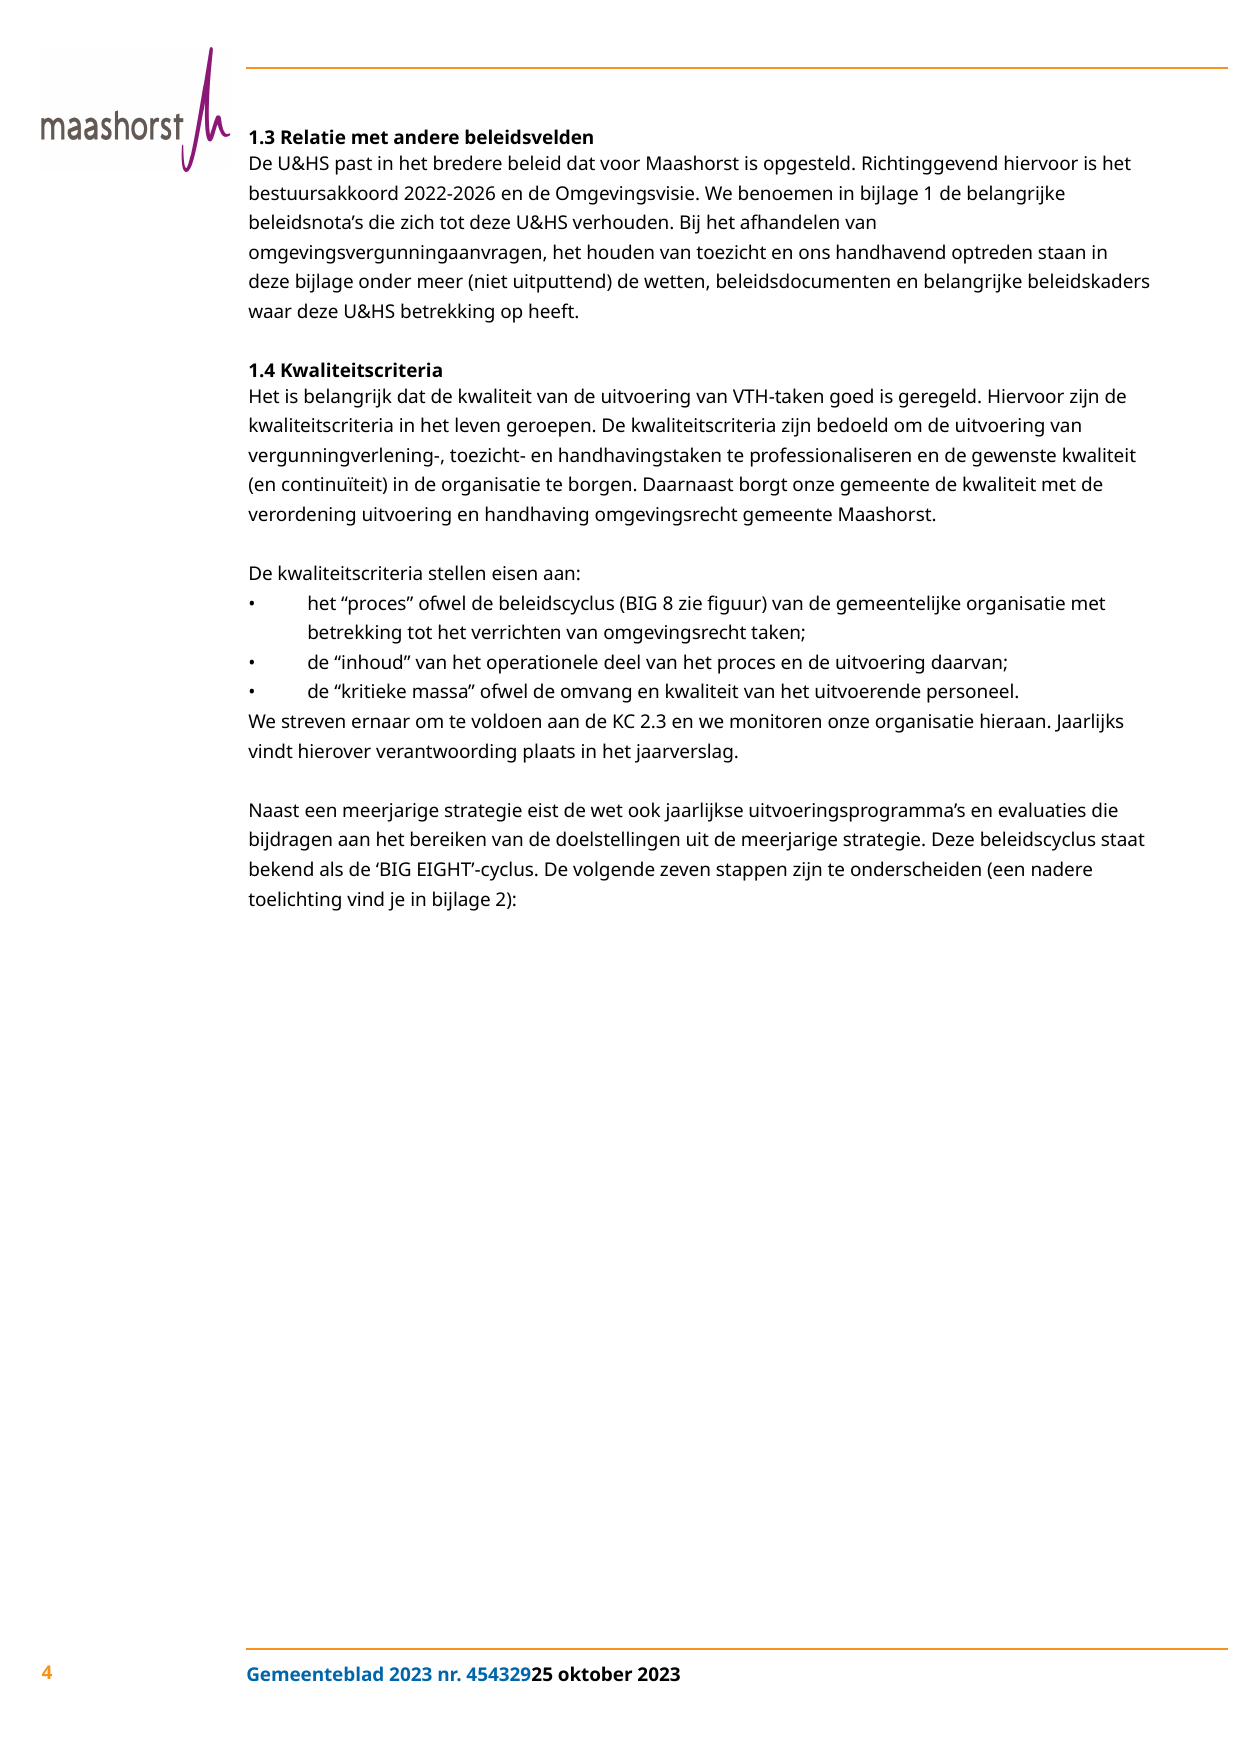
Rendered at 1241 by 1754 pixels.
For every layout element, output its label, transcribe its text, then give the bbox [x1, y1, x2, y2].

list de “kritieke massa” ofwel de omvang en kwaliteit van het uitvoerende personeel. [248, 679, 1152, 704]
text Naast een meerjarige strategie eist de wet ook jaarlijkse uitvoeringsprogramma’s en evaluaties die bijdragen aan het bereiken van de doelstellingen uit de meerjarige strategie. Deze beleidscyclus staat bekend als de ‘BIG EIGHT’-cyclus. De volgende zeven stappen zijn te onderscheiden (een nadere toelichting vind je in bijlage 2): [248, 797, 1152, 912]
text We streven ernaar om te voldoen aan de KC 2.3 en we monitoren onze organisatie hieraan. Jaarlijks vindt hierover verantwoording plaats in het jaarverslag. [248, 708, 1152, 764]
text 1.4 Kwaliteitscriteria [248, 357, 1152, 383]
list de “inhoud” van het operationele deel van het proces en de uitvoering daarvan; [248, 649, 1152, 675]
text De U&HS past in het bredere beleid dat voor Maashorst is opgesteld. Richtinggevend hiervoor is het bestuursakkoord 2022-2026 en de Omgevingsvisie. We benoemen in bijlage 1 de belangrijke beleidsnota’s die zich tot deze U&HS verhouden. Bij het afhandelen van omgevingsvergunningaanvragen, het houden van toezicht en ons handhavend optreden staan in deze bijlage onder meer (niet uitputtend) de wetten, beleidsdocumenten en belangrijke beleidskaders waar deze U&HS betrekking op heeft. [248, 150, 1152, 324]
text 1.3 Relatie met andere beleidsvelden [248, 124, 1152, 150]
list het “proces” ofwel de beleidscyclus (BIG 8 zie figuur) van de gemeentelijke organisatie met betrekking tot het verrichten van omgevingsrecht taken; [248, 590, 1152, 645]
picture [41, 47, 231, 172]
text Het is belangrijk dat de kwaliteit van de uitvoering van VTH-taken goed is geregeld. Hiervoor zijn de kwaliteitscriteria in het leven geroepen. De kwaliteitscriteria zijn bedoeld om de uitvoering van vergunningverlening-, toezicht- en handhavingstaken te professionaliseren en de gewenste kwaliteit (en continuïteit) in de organisatie te borgen. Daarnaast borgt onze gemeente de kwaliteit met de verordening uitvoering en handhaving omgevingsrecht gemeente Maashorst. [248, 383, 1152, 527]
text De kwaliteitscriteria stellen eisen aan: [248, 560, 1152, 586]
